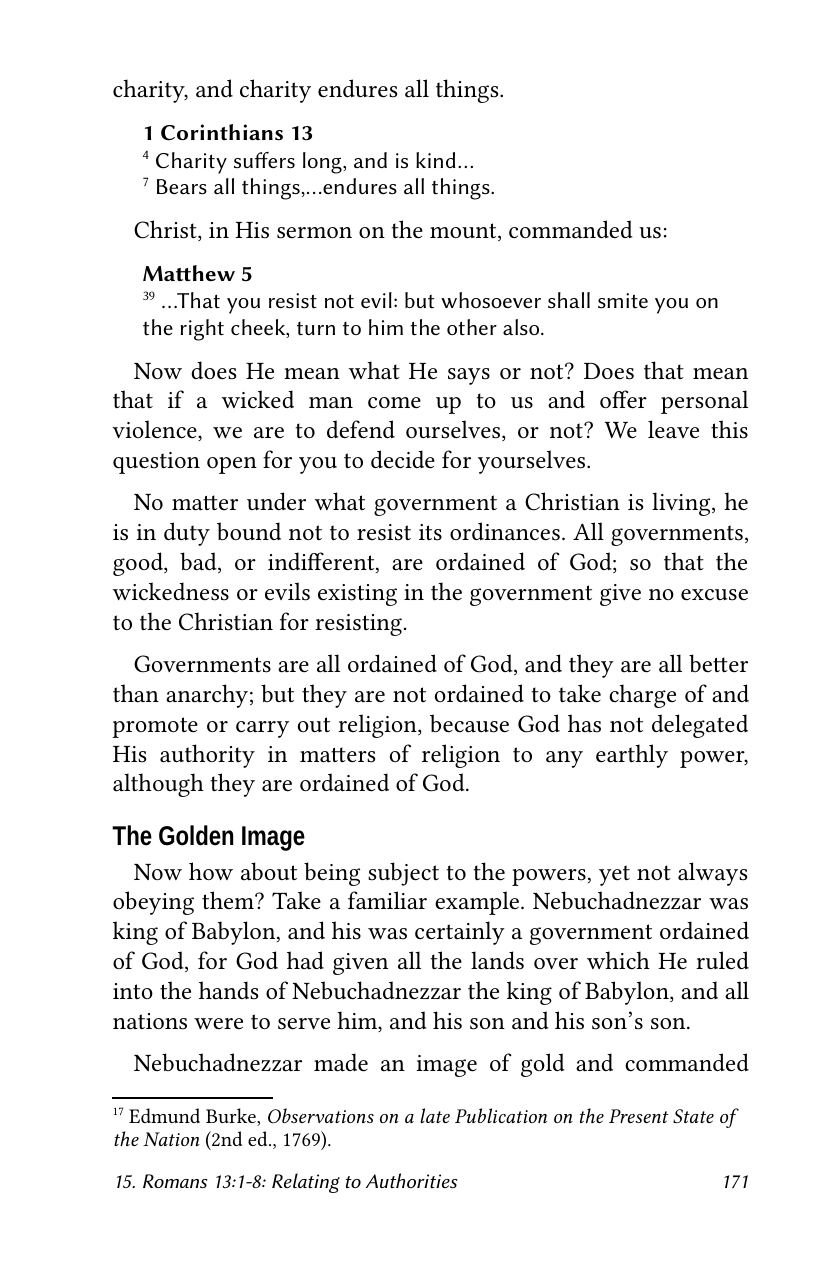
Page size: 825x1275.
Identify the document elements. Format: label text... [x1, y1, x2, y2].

text 7 Bears all things,...endures all things. [142, 174, 720, 200]
text 1 Corinthians 13 [142, 120, 750, 146]
text Governments are all ordained of God, and they are all better than anarchy; but they are not ordained to take charge of and promote or carry out religion, because God has not delegated His authority in matters of religion to any earthly power, although they are ordained of God. [112, 650, 750, 798]
text Matthew 5 [142, 261, 750, 287]
text Edmund Burke, Observations on a late Publication on the Present State of the Nation (2nd ed., 1769). [112, 1104, 750, 1152]
text No matter under what government a Christian is living, he is in duty bound not to resist its ordinances. All governments, good, bad, or indifferent, are ordained of God; so that the wickedness or evils existing in the government give no excuse to the Christian for resisting. [112, 488, 750, 636]
text charity, and charity endures all things. [112, 75, 750, 103]
text Nebuchadnezzar made an image of gold and commanded [112, 1049, 750, 1077]
text 39 ...That you resist not evil: but whosoever shall smite you on the right cheek, turn to him the other also. [142, 288, 720, 341]
text 4 Charity suffers long, and is kind… [142, 147, 720, 174]
text Christ, in His sermon on the mount, commanded us: [112, 216, 750, 244]
subtitle The Golden Image [112, 820, 750, 851]
text Now how about being subject to the powers, yet not always obeying them? Take a familiar example. Nebuchadnezzar was king of Babylon, and his was certainly a government ordained of God, for God had given all the lands over which He ruled into the hands of Nebuchadnezzar the king of Babylon, and all nations were to serve him, and his son and his son’s son. [112, 857, 750, 1036]
text Now does He mean what He says or not? Does that mean that if a wicked man come up to us and offer personal violence, we are to defend ourselves, or not? We leave this question open for you to decide for yourselves. [112, 357, 750, 475]
